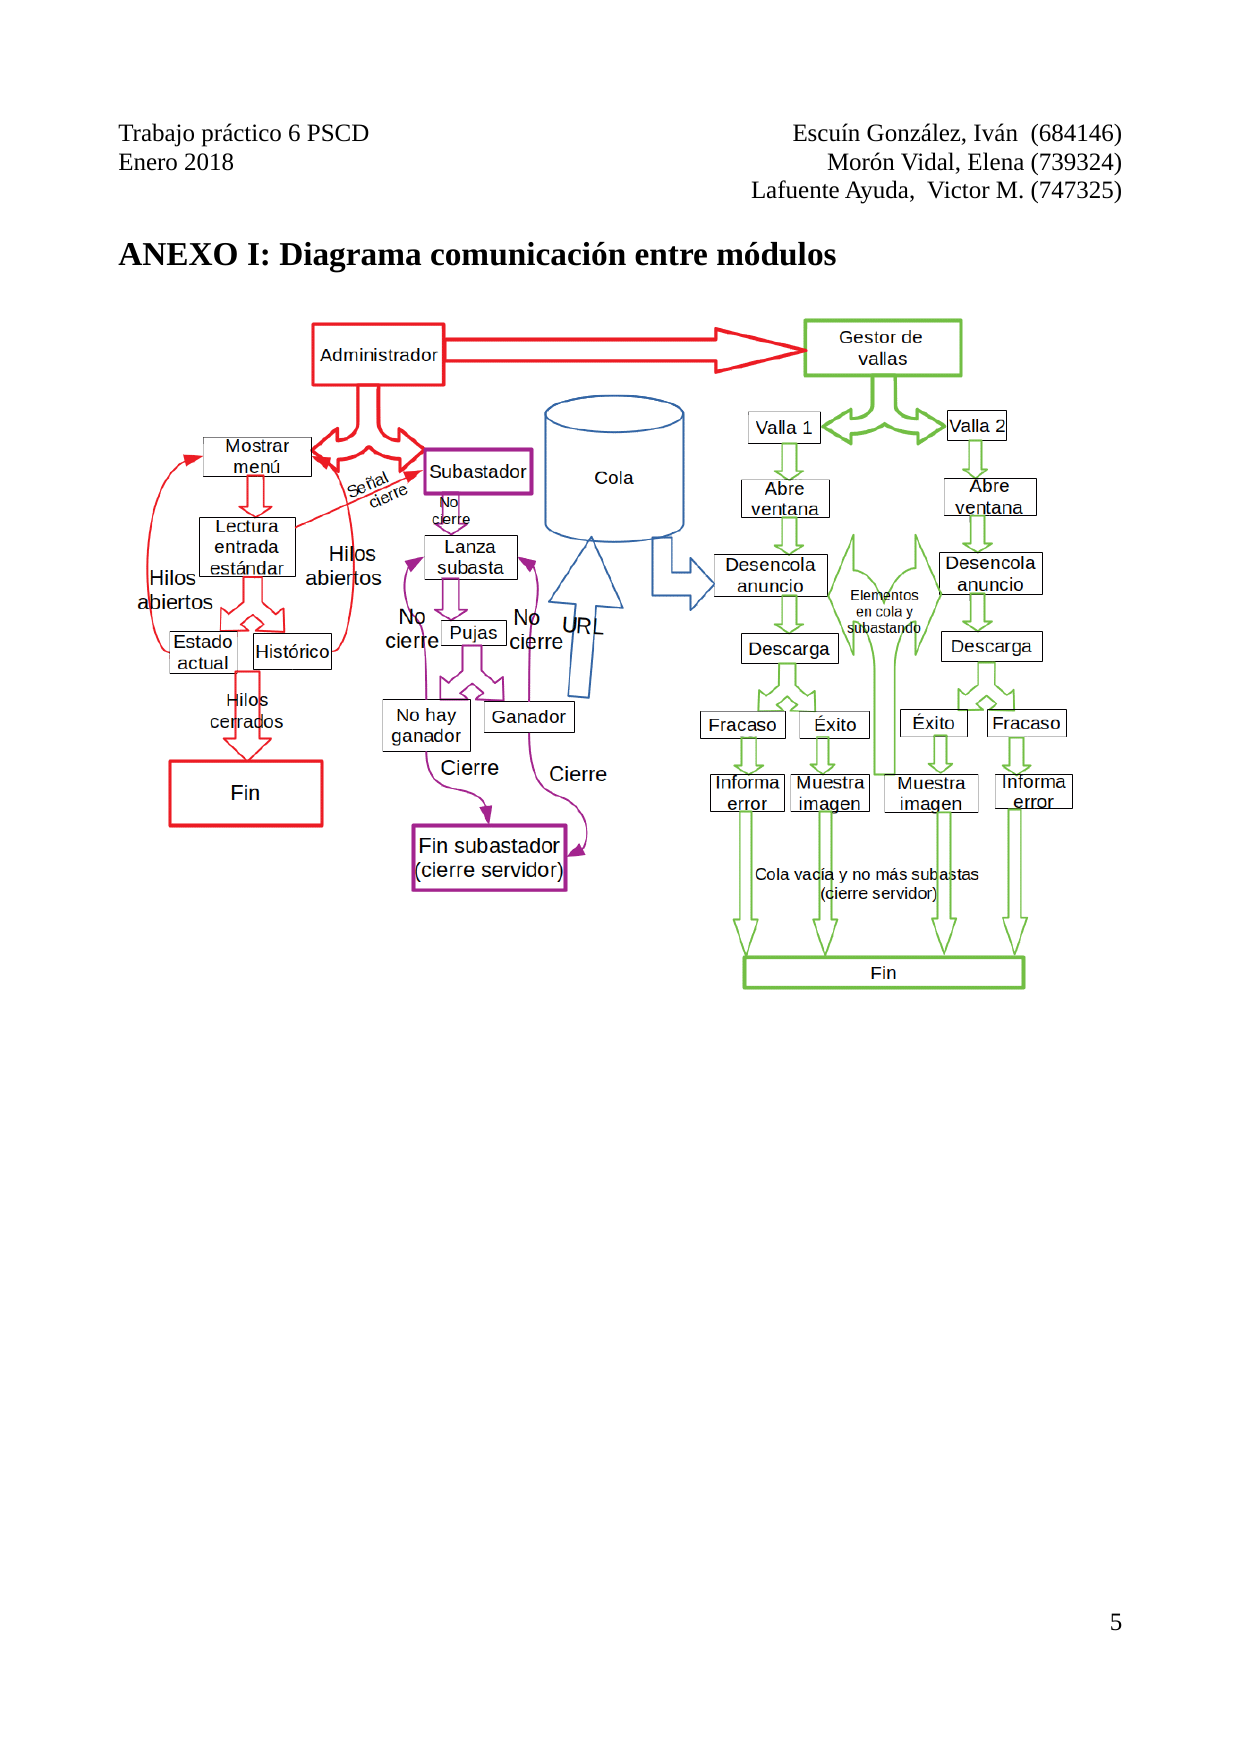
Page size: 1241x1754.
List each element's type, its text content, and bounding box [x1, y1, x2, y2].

text ANEXO I: Diagrama comunicación entre módulos [118, 234, 1122, 272]
picture [118, 301, 1123, 1011]
